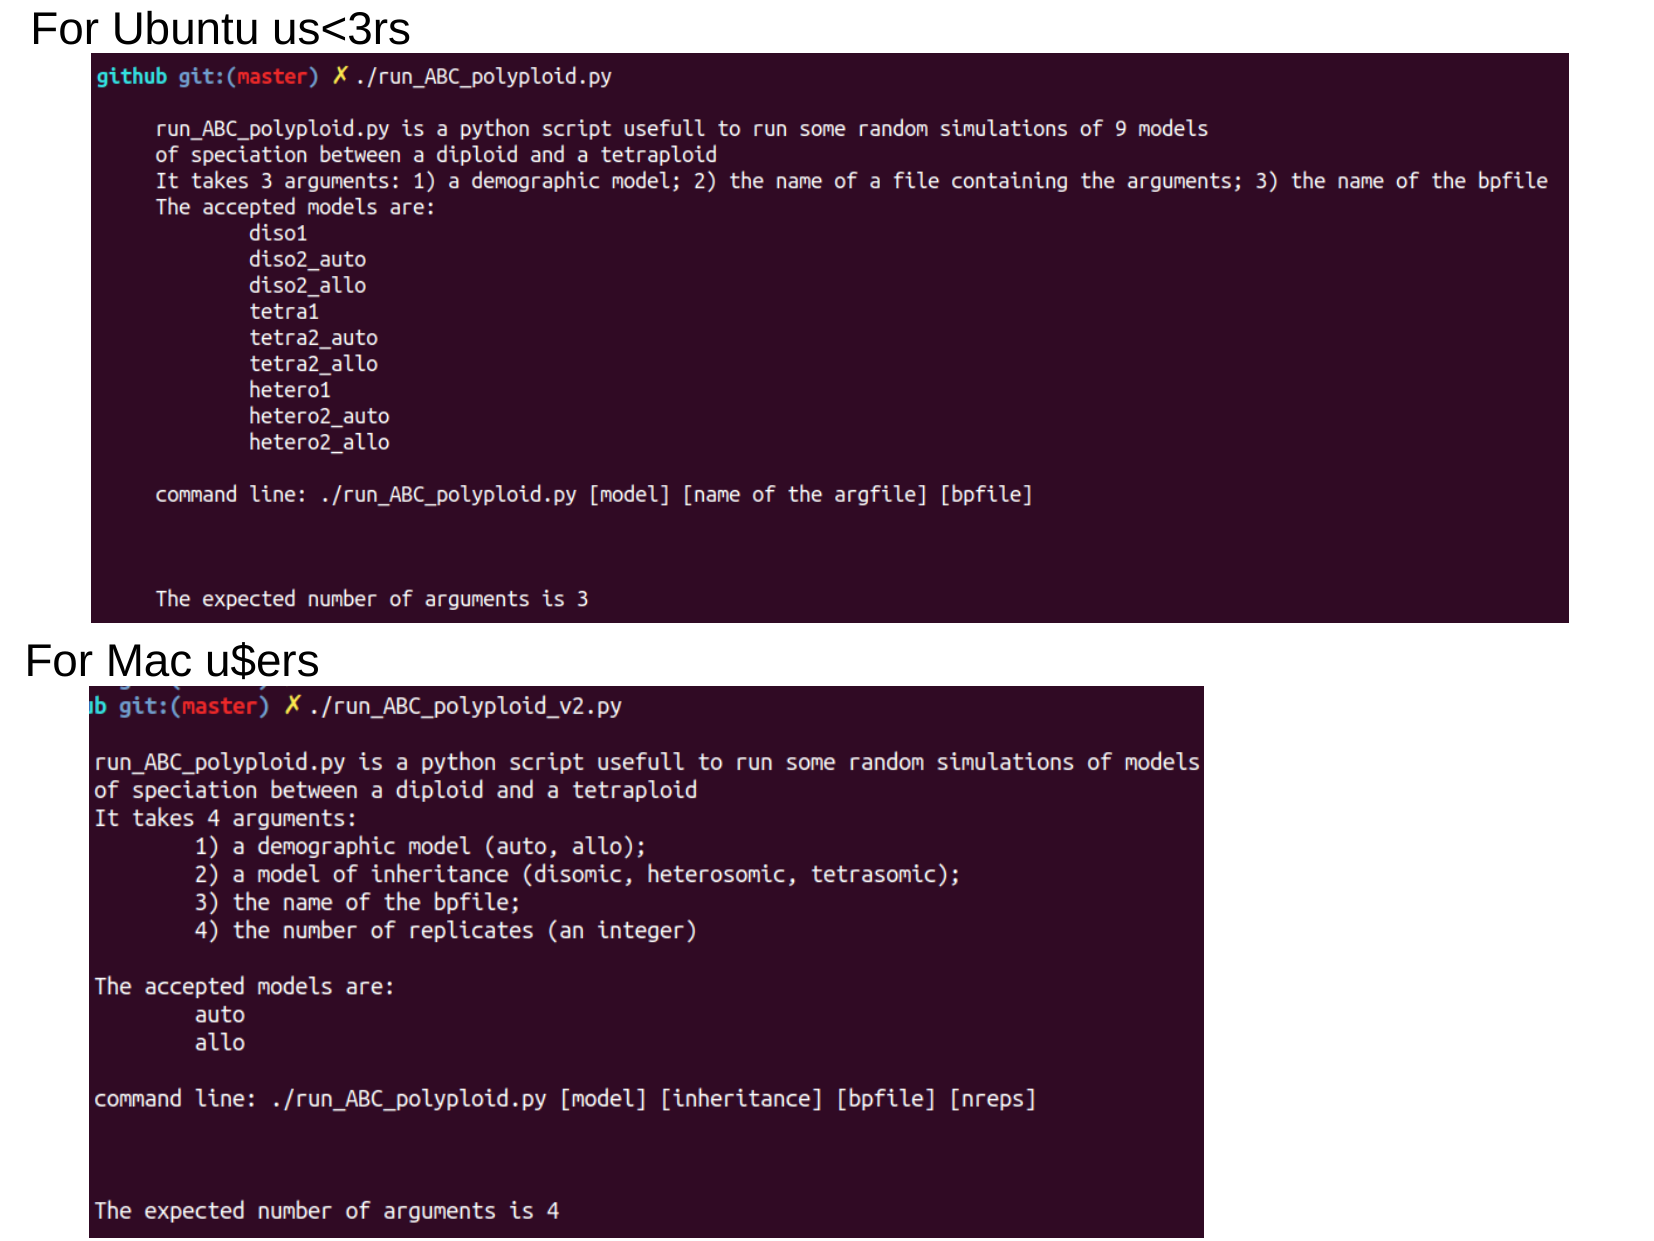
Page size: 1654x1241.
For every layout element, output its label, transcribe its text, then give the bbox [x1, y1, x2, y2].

picture [89, 686, 1204, 1238]
text_box For Mac u$ers [9, 627, 335, 694]
picture [91, 53, 1569, 623]
text_box For Ubuntu us<3rs [15, 0, 440, 62]
